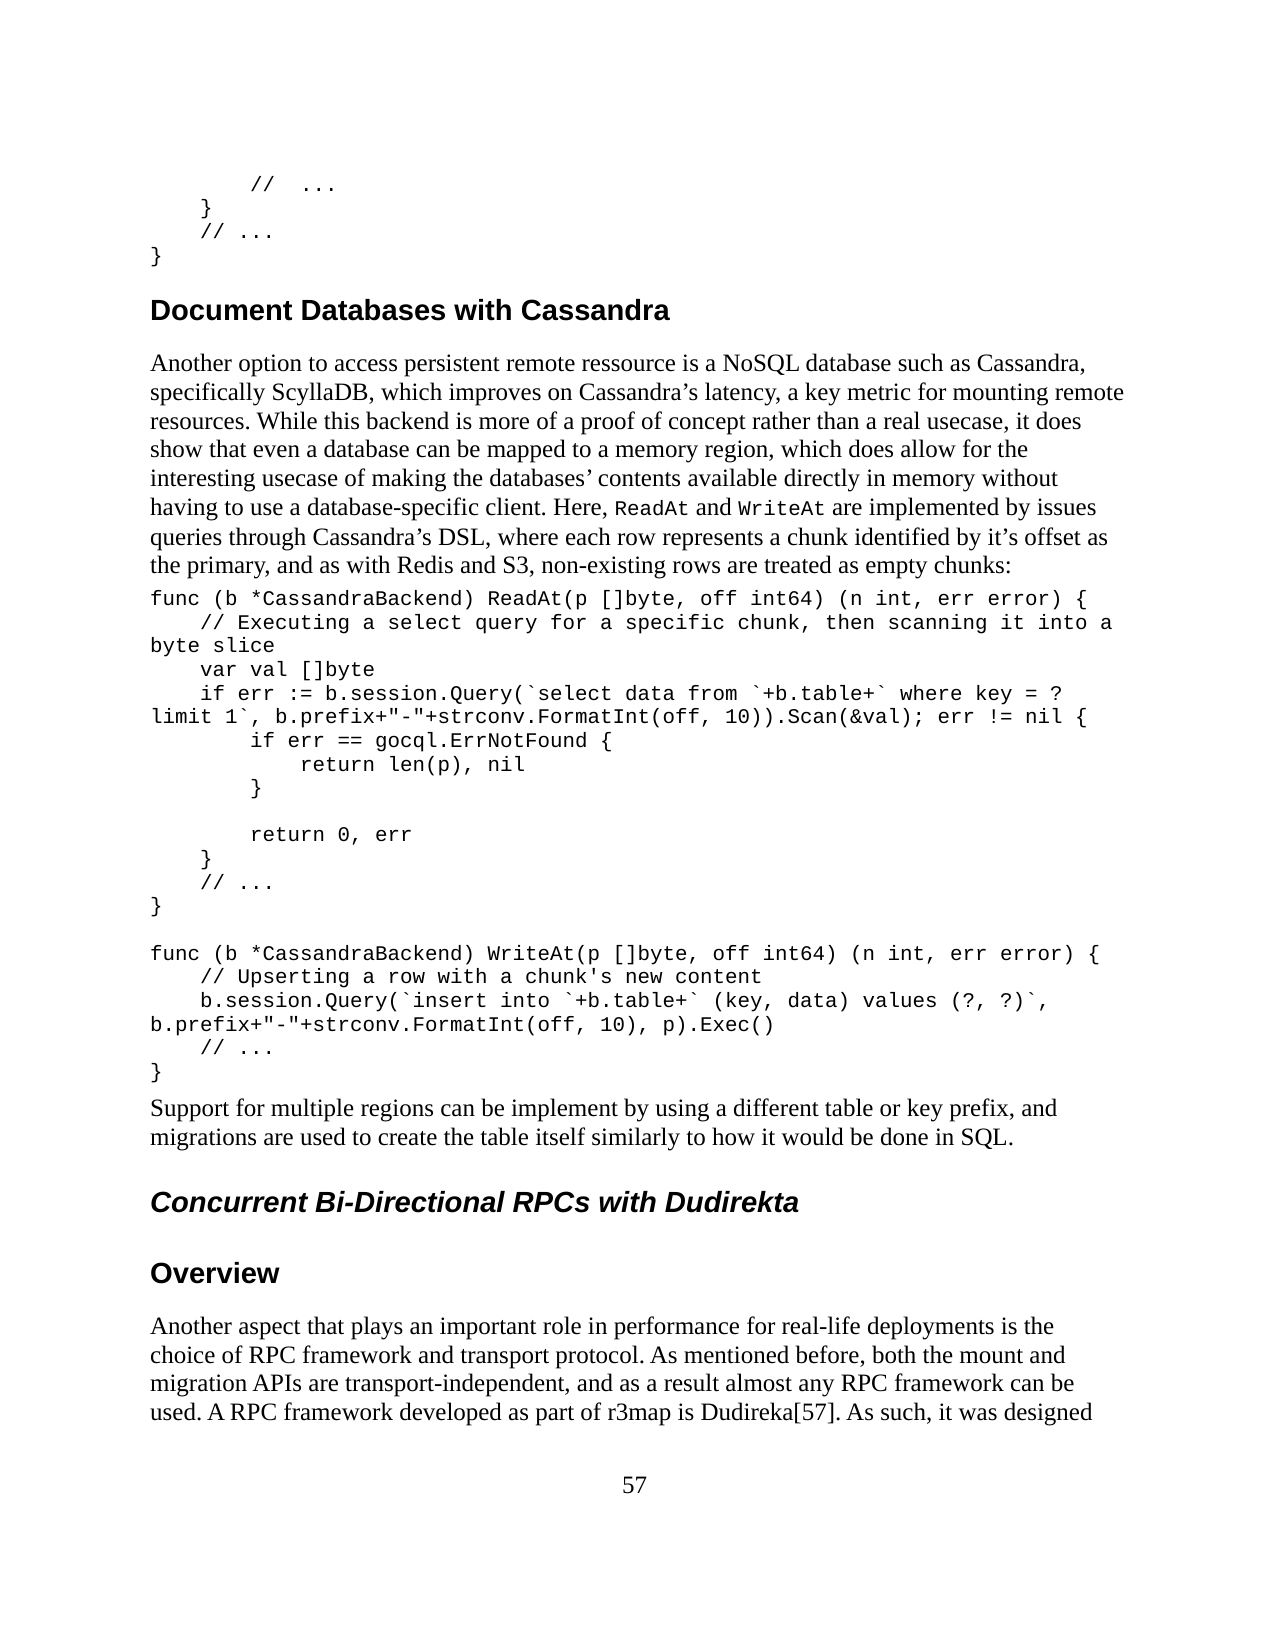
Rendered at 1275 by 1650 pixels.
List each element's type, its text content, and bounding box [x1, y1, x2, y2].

text // ... [150, 1037, 1125, 1061]
text Another option to access persistent remote ressource is a NoSQL database such as Cassandra, specifically ScyllaDB, which improves on Cassandra’s latency, a key metric for mounting remote resources. While this backend is more of a proof of concept rather than a real usecase, it does show that even a database can be mapped to a memory region, which does allow for the interesting usecase of making the databases’ contents available directly in memory without having to use a database-specific client. Here, ReadAt and WriteAt are implemented by issues queries through Cassandra’s DSL, where each row represents a chunk identified by it’s offset as the primary, and as with Redis and S3, non-existing rows are treated as empty chunks: [150, 348, 1125, 579]
text func (b *CassandraBackend) ReadAt(p []byte, off int64) (n int, err error) { [150, 588, 1125, 612]
text } [150, 1061, 1125, 1084]
text b.session.Query(`insert into `+b.table+` (key, data) values (?, ?)`, b.prefix+"-"+strconv.FormatInt(off, 10), p).Exec() [150, 990, 1125, 1037]
text Another aspect that plays an important role in performance for real-life deployments is the choice of RPC framework and transport protocol. As mentioned before, both the mount and migration APIs are transport-independent, and as a result almost any RPC framework can be used. A RPC framework developed as part of r3map is Dudireka[57]. As such, it was designed [150, 1311, 1125, 1426]
text // Executing a select query for a specific chunk, then scanning it into a byte slice [150, 612, 1125, 659]
text // ... [150, 872, 1125, 895]
text return len(p), nil [150, 753, 1125, 777]
text } [150, 848, 1125, 872]
text if err == gocql.ErrNotFound { [150, 730, 1125, 753]
subtitle Document Databases with Cassandra [150, 293, 1125, 327]
subtitle Concurrent Bi-Directional RPCs with Dudirekta [150, 1185, 1125, 1218]
text } [150, 197, 1125, 221]
text } [150, 244, 1125, 268]
text // Upserting a row with a chunk's new content [150, 966, 1125, 990]
text if err := b.session.Query(`select data from `+b.table+` where key = ? limit 1`, b.prefix+"-"+strconv.FormatInt(off, 10)).Scan(&val); err != nil { [150, 683, 1125, 730]
text var val []byte [150, 659, 1125, 683]
subtitle Overview [150, 1256, 1125, 1289]
text Support for multiple regions can be implement by using a different table or key prefix, and migrations are used to create the table itself similarly to how it would be done in SQL. [150, 1093, 1125, 1151]
text return 0, err [150, 824, 1125, 848]
text } [150, 777, 1125, 801]
text // ... [150, 174, 1125, 197]
text // ... [150, 221, 1125, 244]
text func (b *CassandraBackend) WriteAt(p []byte, off int64) (n int, err error) { [150, 943, 1125, 966]
text } [150, 895, 1125, 919]
